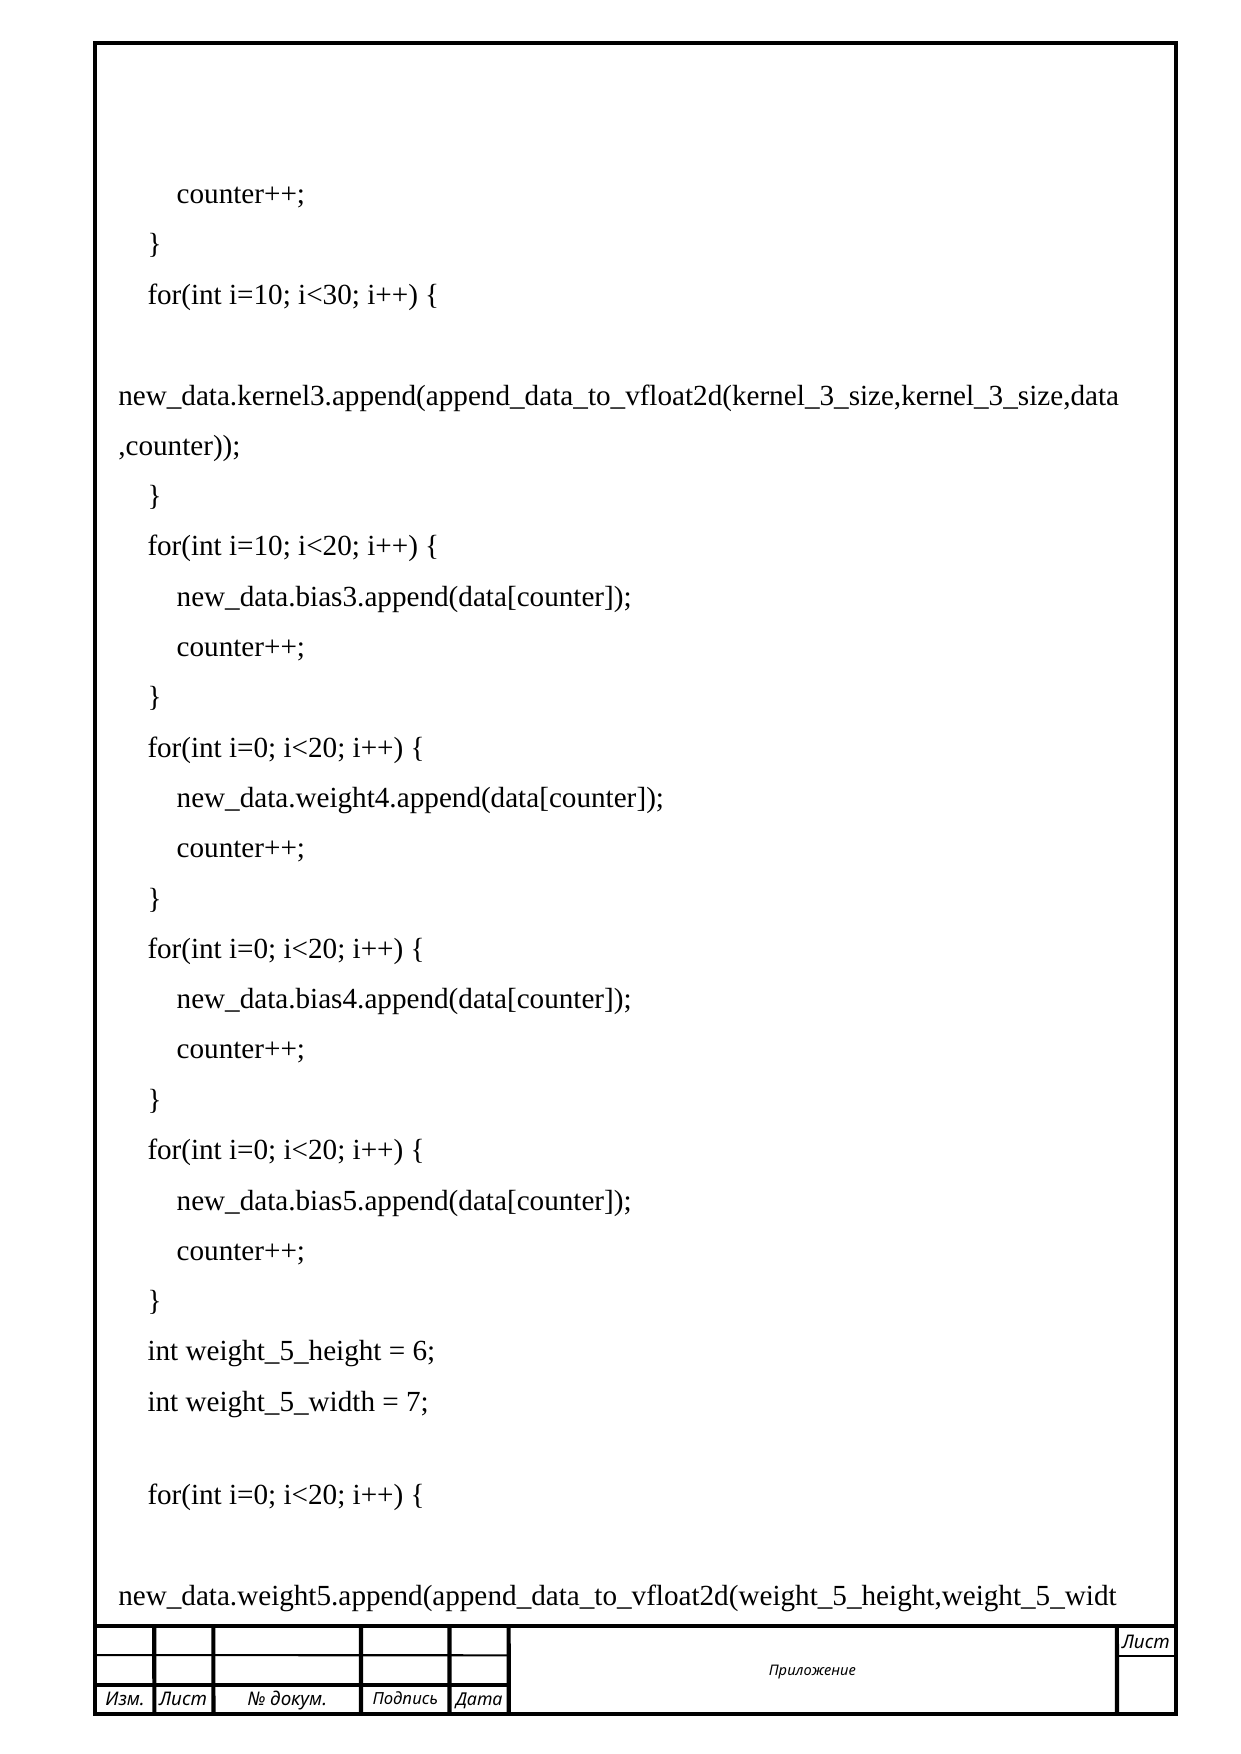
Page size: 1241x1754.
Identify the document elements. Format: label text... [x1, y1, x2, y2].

text } [118, 881, 1122, 914]
text counter++; [118, 176, 1122, 210]
text counter++; [118, 830, 1122, 864]
text int weight_5_height = 6; [118, 1333, 1122, 1367]
text for(int i=0; i<20; i++) { [118, 1132, 1122, 1166]
text for(int i=10; i<30; i++) { [118, 277, 1122, 311]
text } [118, 1082, 1122, 1116]
text new_data.kernel3.append(append_data_to_vfloat2d(kernel_3_size,kernel_3_size,data,counter)); [118, 327, 1122, 461]
text for(int i=0; i<20; i++) { [118, 1477, 1122, 1511]
text } [118, 227, 1122, 260]
text new_data.weight5.append(append_data_to_vfloat2d(weight_5_height,weight_5_widt [118, 1528, 1122, 1611]
text new_data.bias4.append(data[counter]); [118, 981, 1122, 1015]
text counter++; [118, 1032, 1122, 1065]
text int weight_5_width = 7; [118, 1384, 1122, 1417]
text for(int i=10; i<20; i++) { [118, 528, 1122, 562]
text new_data.bias3.append(data[counter]); [118, 579, 1122, 612]
text for(int i=0; i<20; i++) { [118, 730, 1122, 763]
text new_data.weight4.append(data[counter]); [118, 780, 1122, 814]
text for(int i=0; i<20; i++) { [118, 931, 1122, 964]
text counter++; [118, 629, 1122, 663]
text counter++; [118, 1233, 1122, 1266]
text } [118, 1283, 1122, 1317]
text } [118, 478, 1122, 512]
text } [118, 679, 1122, 713]
text new_data.bias5.append(data[counter]); [118, 1183, 1122, 1216]
